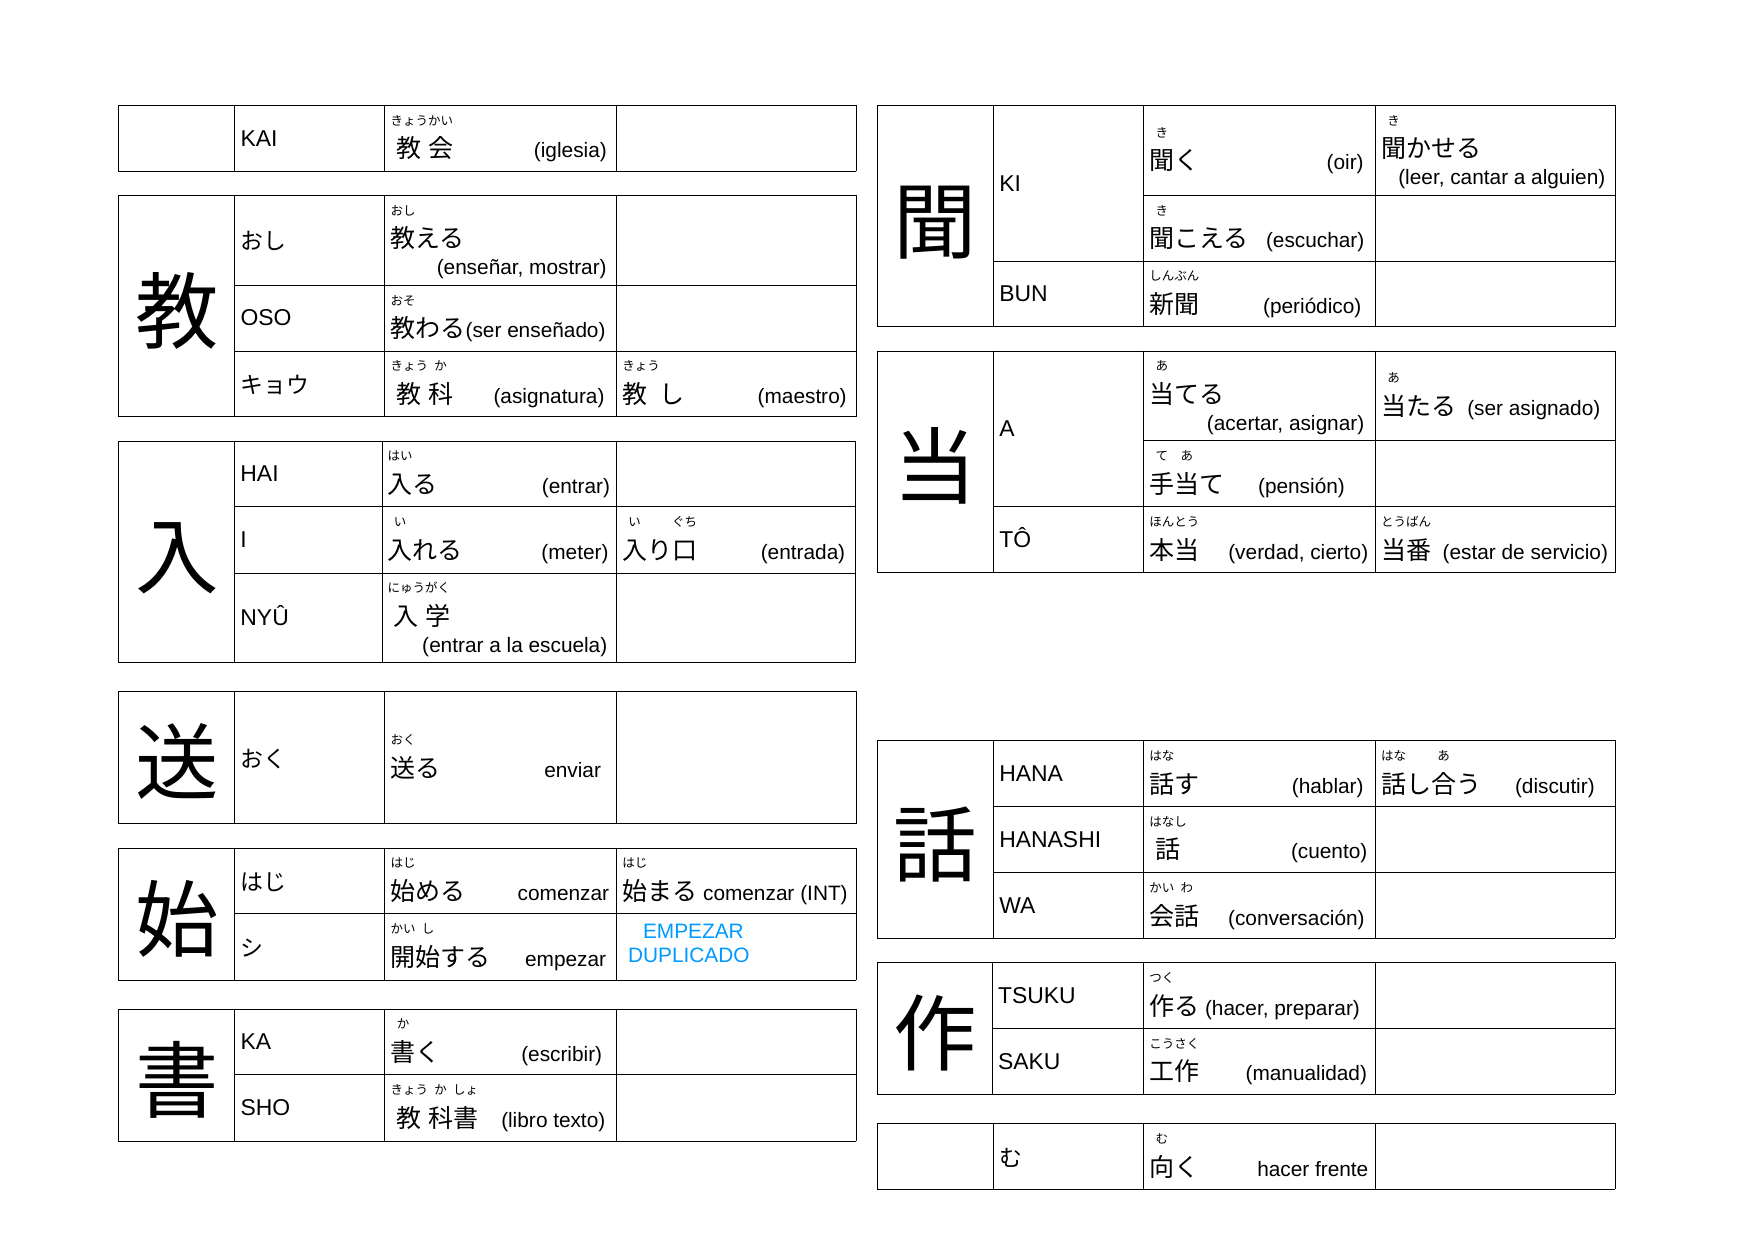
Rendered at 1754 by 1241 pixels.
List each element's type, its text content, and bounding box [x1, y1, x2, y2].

table_cell 入いり口ぐち (entrada) [617, 507, 855, 572]
table_header 聞きく (oir) [1144, 106, 1375, 194]
table_cell 教おそわる(ser enseñado) [385, 286, 616, 351]
table_header 聞きかせる (leer, cantar a alguien) [1376, 106, 1615, 194]
table_header [878, 1124, 993, 1189]
table_cell [1376, 873, 1615, 938]
table_cell [617, 1075, 856, 1141]
table_header KA [235, 1010, 384, 1074]
table_cell 聞きこえる (escuchar) [1144, 196, 1375, 261]
table_header TSUKU [993, 963, 1143, 1028]
table_cell 話はなし (cuento) [1144, 807, 1375, 872]
table_cell [617, 574, 855, 662]
table_cell [1376, 262, 1615, 326]
table_cell 教きょう会かい (iglesia) [385, 106, 616, 171]
table_header 送おくる enviar [385, 692, 616, 823]
table_cell BUN [994, 262, 1143, 326]
table_header 聞 [878, 106, 993, 326]
table_header KI [994, 106, 1143, 261]
table_header 始はじまる comenzar (INT) [617, 849, 856, 913]
table_cell 入にゅう学がく (entrar a la escuela) [383, 574, 616, 662]
table_header おく [235, 692, 384, 823]
table_header おし [235, 196, 384, 284]
table_cell 新しん聞ぶん (periódico) [1144, 262, 1375, 326]
table_header [617, 1010, 856, 1074]
table_header 向むく hacer frente [1144, 1124, 1375, 1189]
table_header 話はなす (hablar) [1144, 741, 1375, 806]
table_header 教 [119, 196, 234, 416]
table_header 送 [119, 692, 234, 823]
table_cell EMPEZAR DUPLICADO [617, 914, 856, 979]
table_header [617, 196, 856, 284]
table_header [1376, 1124, 1615, 1189]
table_header [1376, 963, 1615, 1028]
table_cell 当とう番ばん (estar de servicio) [1376, 507, 1615, 572]
table_cell NYÛ [235, 574, 382, 662]
table_header 作つくる (hacer, preparar) [1144, 963, 1375, 1028]
table_cell HANASHI [994, 807, 1143, 872]
table_cell [1376, 441, 1615, 506]
table_cell KAI [235, 106, 384, 171]
table_cell 工こう作さく (manualidad) [1144, 1029, 1375, 1094]
table_cell [1376, 196, 1615, 261]
table_header 書かく (escribir) [385, 1010, 616, 1074]
table_header A [994, 352, 1143, 506]
table_header 当 [878, 352, 993, 572]
table_cell 教きょうし (maestro) [617, 352, 856, 416]
table_cell 教きょう科か (asignatura) [385, 352, 616, 416]
table_cell シ [235, 914, 384, 979]
table_cell WA [994, 873, 1143, 938]
table_header [119, 106, 234, 171]
table_cell TÔ [994, 507, 1143, 572]
table_cell [1376, 807, 1615, 872]
table_cell I [235, 507, 382, 572]
table_header む [994, 1124, 1143, 1189]
table_header 始はじめる comenzar [385, 849, 616, 913]
table_header 話 [878, 741, 993, 938]
table_cell 入いれる (meter) [383, 507, 616, 572]
table_header HAI [235, 442, 382, 506]
table_header 書 [119, 1010, 234, 1141]
table_header HANA [994, 741, 1143, 806]
table_header [617, 692, 856, 823]
table_cell SHO [235, 1075, 384, 1141]
table_header 当あてる (acertar, asignar) [1144, 352, 1375, 440]
table_cell SAKU [993, 1029, 1143, 1094]
table_header [617, 442, 855, 506]
table_cell 本ほん当とう (verdad, cierto) [1144, 507, 1375, 572]
table_header 入はいる (entrar) [383, 442, 616, 506]
table_header 当あたる (ser asignado) [1376, 352, 1615, 440]
table_header 作 [878, 963, 992, 1094]
table_header 教おしえる (enseñar, mostrar) [385, 196, 616, 284]
table_header 入 [119, 442, 234, 662]
table_cell 教きょう科か書しょ (libro texto) [385, 1075, 616, 1141]
table_header 話はなし合あう (discutir) [1376, 741, 1615, 806]
table_cell [617, 286, 856, 351]
table_cell [1376, 1029, 1615, 1094]
table_cell 開かい始しする empezar [385, 914, 616, 979]
table_cell 会かい話わ (conversación) [1144, 873, 1375, 938]
table_header 始 [119, 849, 234, 979]
table_cell [617, 106, 856, 171]
table_header はじ [235, 849, 384, 913]
table_cell 手て当あて (pensión) [1144, 441, 1375, 506]
table_cell OSO [235, 286, 384, 351]
table_cell キョウ [235, 352, 384, 416]
